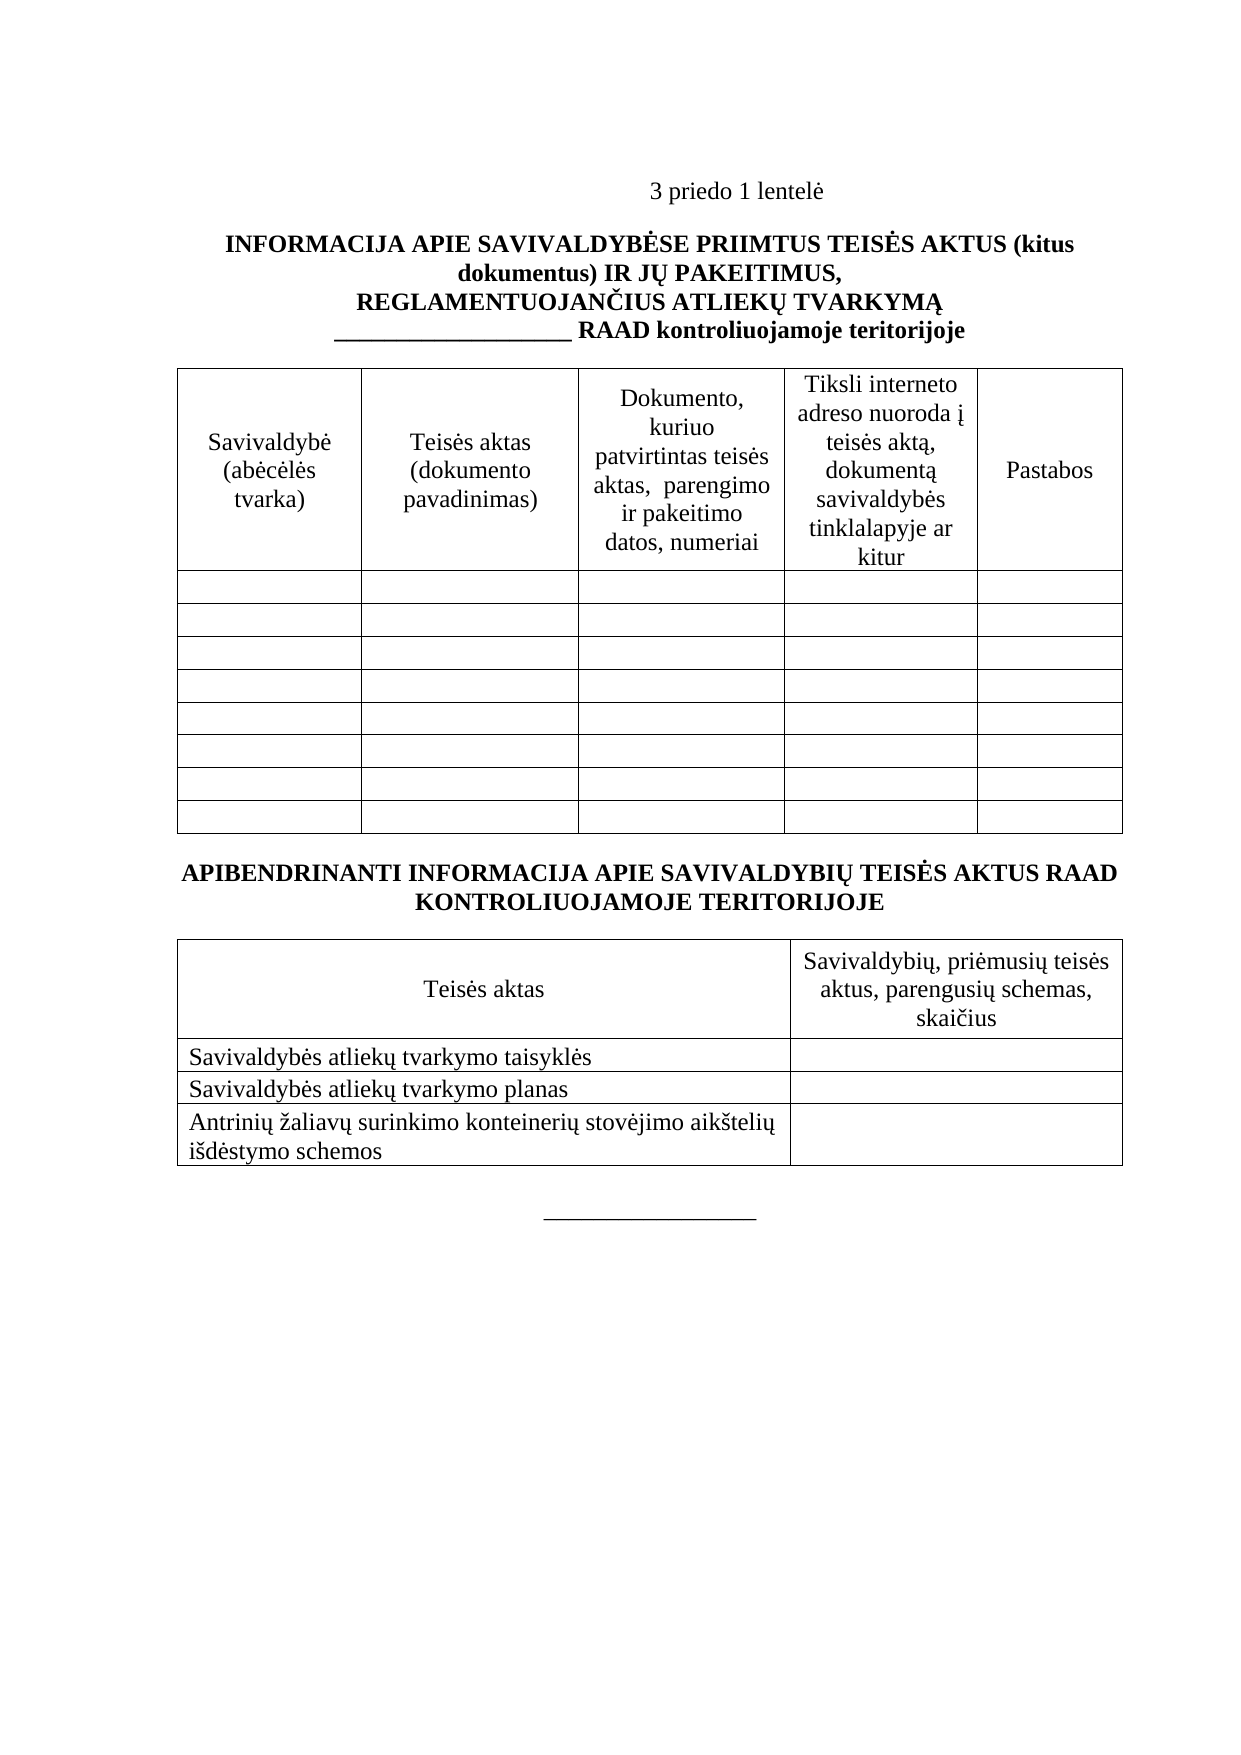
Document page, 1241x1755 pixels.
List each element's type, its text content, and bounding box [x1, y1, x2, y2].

table_cell [362, 637, 578, 669]
table_cell [178, 571, 361, 603]
table_cell [178, 670, 361, 702]
table_cell [579, 801, 784, 833]
table_cell [785, 801, 977, 833]
table_cell [978, 768, 1122, 800]
table_cell [978, 604, 1122, 636]
table_cell [978, 703, 1122, 734]
table_cell [978, 735, 1122, 767]
table_cell [362, 604, 578, 636]
table_cell [579, 703, 784, 734]
text REGLAMENTUOJANČIUS ATLIEKŲ TVARKYMĄ [177, 287, 1122, 315]
table_cell Antrinių žaliavų surinkimo konteinerių stovėjimo aikštelių išdėstymo schemos [178, 1104, 790, 1165]
table_cell [178, 768, 361, 800]
table_header Dokumento, kuriuo patvirtintas teisės aktas, parengimo ir pakeitimo datos, numeriai [579, 369, 784, 570]
table_cell [178, 703, 361, 734]
table_cell [362, 735, 578, 767]
table_cell [978, 637, 1122, 669]
table_cell [579, 670, 784, 702]
table_cell [178, 801, 361, 833]
table_cell [785, 703, 977, 734]
table_header Pastabos [978, 369, 1122, 570]
text ___________________ RAAD kontroliuojamoje teritorijoje [177, 315, 1122, 344]
table_cell [362, 571, 578, 603]
table_cell [178, 637, 361, 669]
table_header Tiksli interneto adreso nuoroda į teisės aktą, dokumentą savivaldybės tinklalapyje ar kitur [785, 369, 977, 570]
table_cell [785, 637, 977, 669]
table_cell [579, 768, 784, 800]
table_cell [785, 604, 977, 636]
table_cell [785, 735, 977, 767]
table_cell [178, 604, 361, 636]
table_cell [579, 735, 784, 767]
table_cell [791, 1072, 1122, 1103]
text 3 priedo 1 lentelė [649, 176, 1122, 205]
table_cell Savivaldybės atliekų tvarkymo taisyklės [178, 1039, 790, 1071]
table_cell [978, 670, 1122, 702]
table_cell Savivaldybės atliekų tvarkymo planas [178, 1072, 790, 1103]
table_cell [978, 801, 1122, 833]
table_cell [785, 571, 977, 603]
text INFORMACIJA APIE SAVIVALDYBĖSE PRIIMTUS TEISĖS AKTUS (kitus dokumentus) IR JŲ PAKEITIMUS, [177, 229, 1122, 287]
table_header Teisės aktas [178, 940, 790, 1038]
table_cell [785, 670, 977, 702]
table_cell [362, 768, 578, 800]
table_cell [785, 768, 977, 800]
table_header Savivaldybė (abėcėlės tvarka) [178, 369, 361, 570]
text APIBENDRINANTI INFORMACIJA APIE SAVIVALDYBIŲ TEISĖS AKTUS RAAD KONTROLIUOJAMOJE TERITORIJOJE [177, 858, 1122, 915]
table_cell [362, 801, 578, 833]
table_cell [362, 703, 578, 734]
table_cell [978, 571, 1122, 603]
table_cell [579, 637, 784, 669]
table_cell [791, 1104, 1122, 1165]
table_cell [579, 571, 784, 603]
table_header Savivaldybių, priėmusių teisės aktus, parengusių schemas, skaičius [791, 940, 1122, 1038]
table_cell [178, 735, 361, 767]
text _________________ [177, 1194, 1122, 1223]
table_cell [791, 1039, 1122, 1071]
table_cell [362, 670, 578, 702]
table_cell [579, 604, 784, 636]
table_header Teisės aktas (dokumento pavadinimas) [362, 369, 578, 570]
